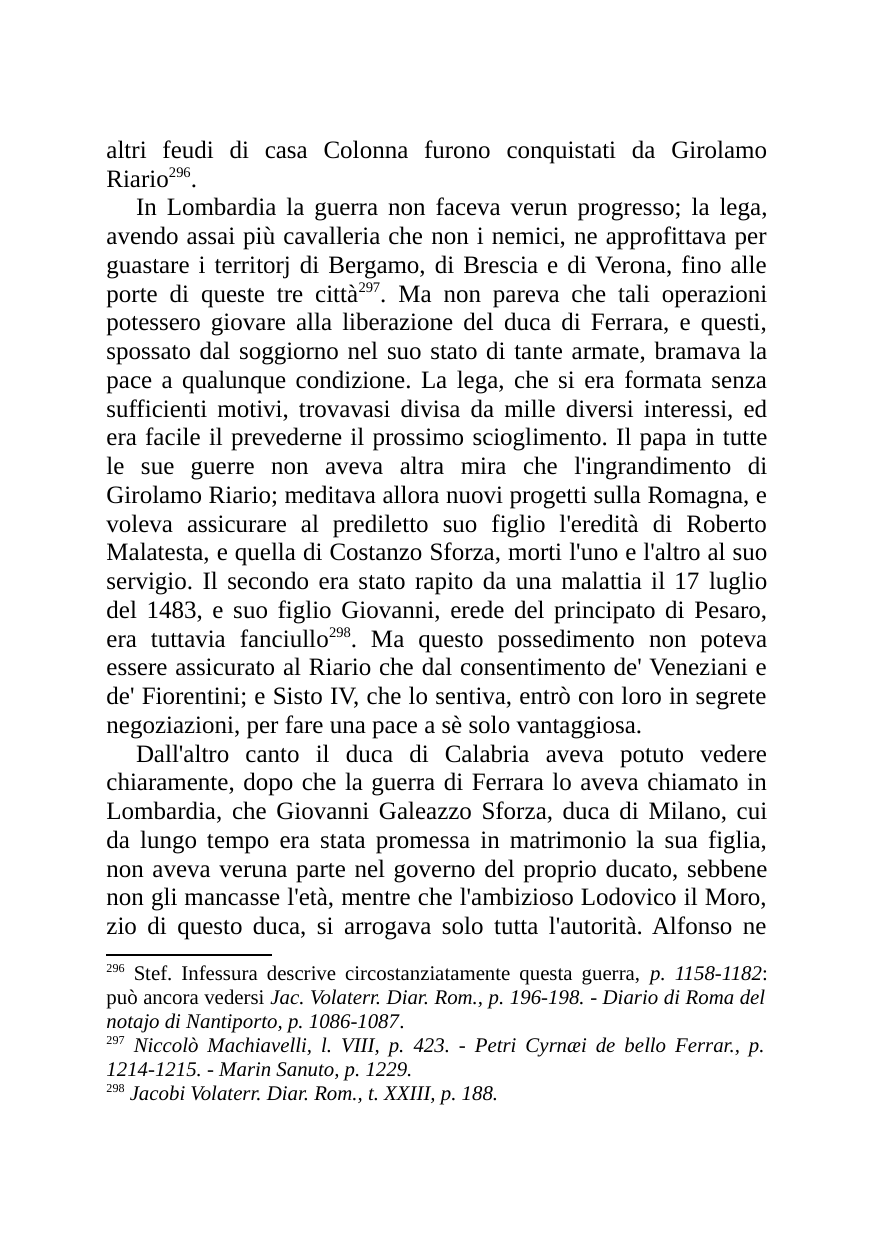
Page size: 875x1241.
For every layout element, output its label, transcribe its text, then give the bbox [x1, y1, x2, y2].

text Stef. Infessura descrive circostanziatamente questa guerra, p. 1158-1182: può ancora vedersi Jac. Volaterr. Diar. Rom., p. 196-198. - Diario di Roma del notajo di Nantiporto, p. 1086-1087. [106, 961, 768, 1033]
text Dall'altro canto il duca di Calabria aveva potuto vedere chiaramente, dopo che la guerra di Ferrara lo aveva chiamato in Lombardia, che Giovanni Galeazzo Sforza, duca di Milano, cui da lungo tempo era stata promessa in matrimonio la sua figlia, non aveva veruna parte nel governo del proprio ducato, sebbene non gli mancasse l'età, mentre che l'ambizioso Lodovico il Moro, zio di questo duca, si arrogava solo tutta l'autorità. Alfonso ne [106, 739, 768, 940]
text Jacobi Volaterr. Diar. Rom., t. XXIII, p. 188. [106, 1081, 768, 1105]
text altri feudi di casa Colonna furono conquistati da Girolamo Riario. [106, 135, 768, 192]
text Niccolò Machiavelli, l. VIII, p. 423. - Petri Cyrnæi de bello Ferrar., p. 1214-1215. - Marin Sanuto, p. 1229. [106, 1033, 768, 1081]
text In Lombardia la guerra non faceva verun progresso; la lega, avendo assai più cavalleria che non i nemici, ne approfittava per guastare i territorj di Bergamo, di Brescia e di Verona, fino alle porte di queste tre città. Ma non pareva che tali operazioni potessero giovare alla liberazione del duca di Ferrara, e questi, spossato dal soggiorno nel suo stato di tante armate, bramava la pace a qualunque condizione. La lega, che si era formata senza sufficienti motivi, trovavasi divisa da mille diversi interessi, ed era facile il prevederne il prossimo scioglimento. Il papa in tutte le sue guerre non aveva altra mira che l'ingrandimento di Girolamo Riario; meditava allora nuovi progetti sulla Romagna, e voleva assicurare al prediletto suo figlio l'eredità di Roberto Malatesta, e quella di Costanzo Sforza, morti l'uno e l'altro al suo servigio. Il secondo era stato rapito da una malattia il 17 luglio del 1483, e suo figlio Giovanni, erede del principato di Pesaro, era tuttavia fanciullo. Ma questo possedimento non poteva essere assicurato al Riario che dal consentimento de' Veneziani e de' Fiorentini; e Sisto IV, che lo sentiva, entrò con loro in segrete negoziazioni, per fare una pace a sè solo vantaggiosa. [106, 192, 768, 739]
